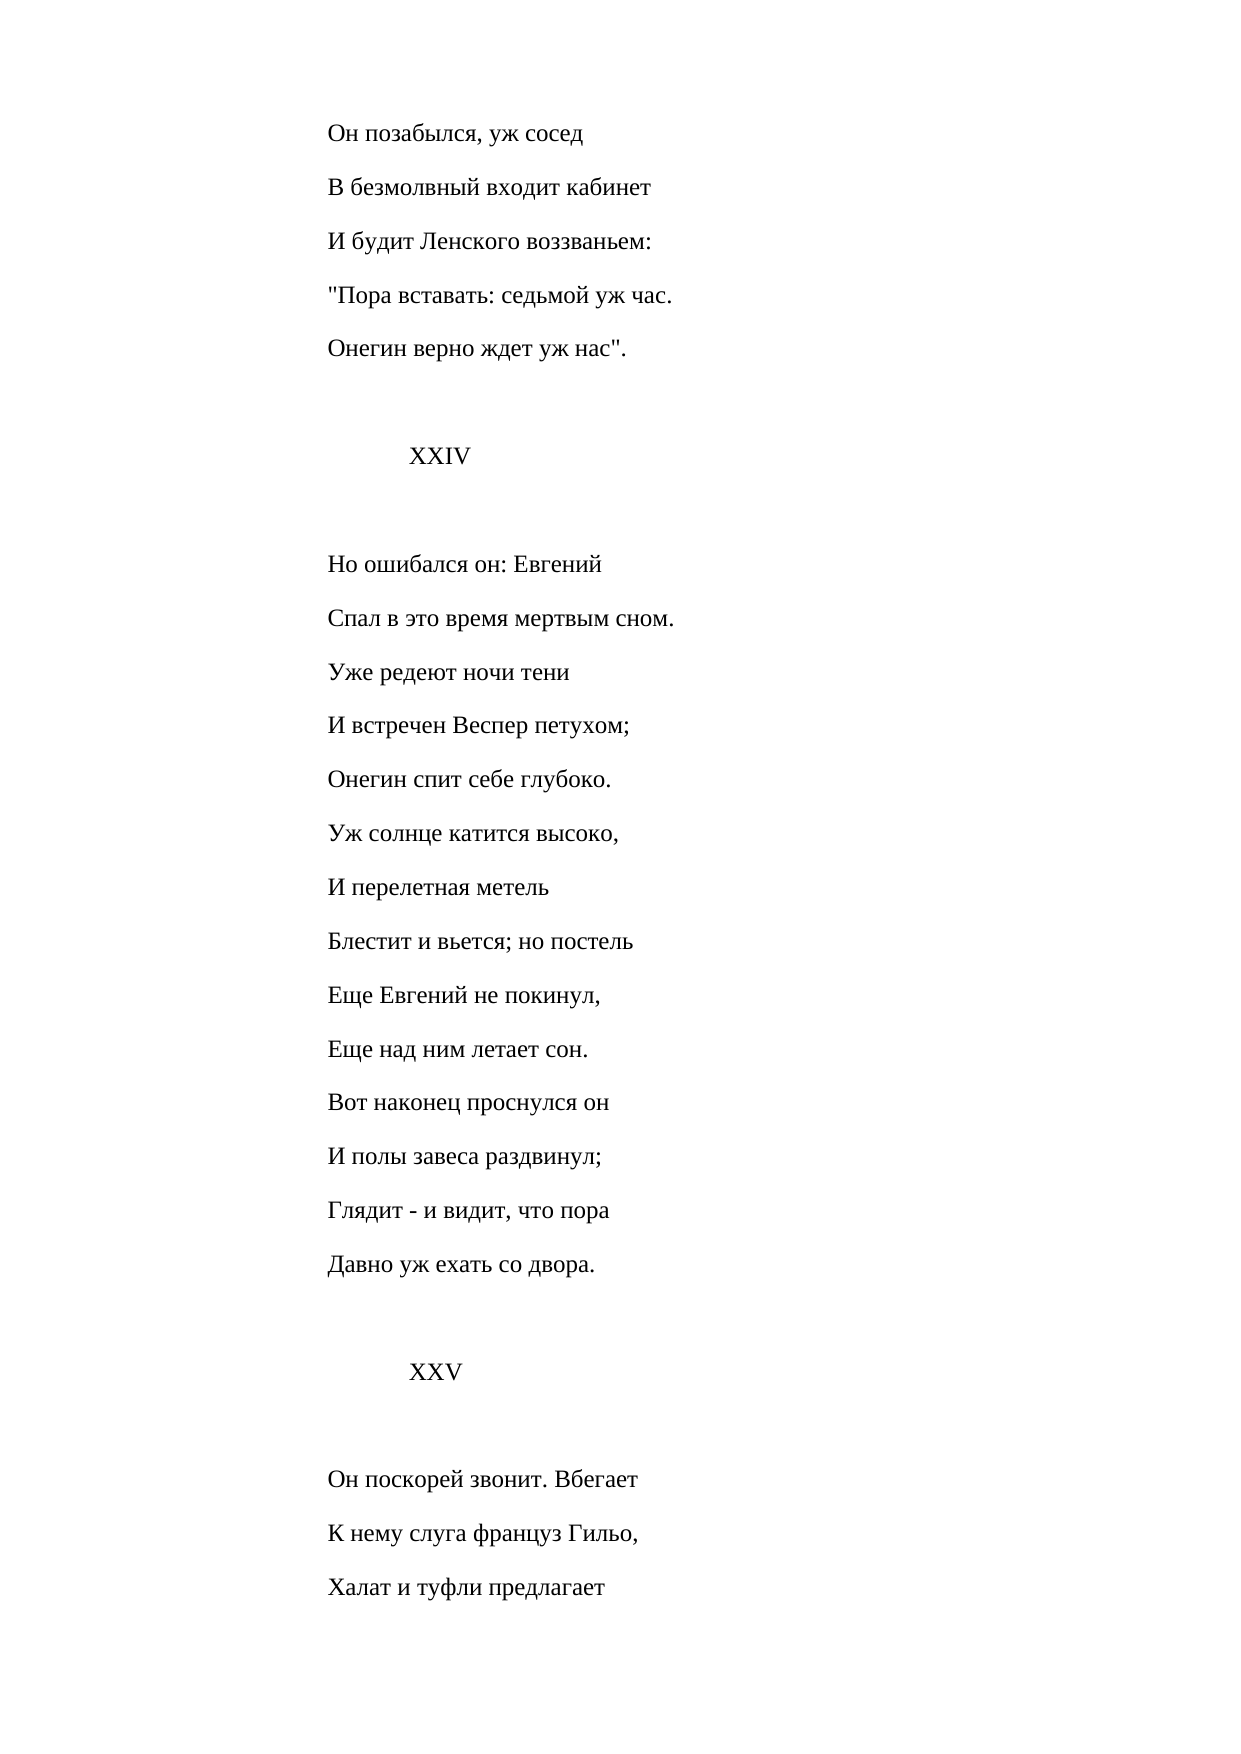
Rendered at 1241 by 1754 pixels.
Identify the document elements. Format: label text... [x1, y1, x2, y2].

text Давно уж ехать со двора. [177, 1249, 1152, 1278]
text XXIV [177, 441, 1152, 470]
text Спал в это время мертвым сном. [177, 603, 1152, 632]
text Онегин верно ждет уж нас". [177, 333, 1152, 362]
text Глядит - и видит, что пора [177, 1195, 1152, 1224]
text Еще Евгений не покинул, [177, 980, 1152, 1008]
text Онегин спит себе глубоко. [177, 764, 1152, 793]
text Халат и туфли предлагает [177, 1572, 1152, 1601]
text Уже редеют ночи тени [177, 657, 1152, 685]
text Еще над ним летает сон. [177, 1034, 1152, 1062]
text Он поскорей звонит. Вбегает [177, 1464, 1152, 1493]
text XXV [177, 1357, 1152, 1386]
text Блестит и вьется; но постель [177, 926, 1152, 955]
text Он позабылся, уж сосед [177, 118, 1152, 147]
text И встречен Веспер петухом; [177, 711, 1152, 739]
text "Пора вставать: седьмой уж час. [177, 280, 1152, 308]
text Уж солнце катится высоко, [177, 818, 1152, 847]
text И перелетная метель [177, 872, 1152, 901]
text Вот наконец проснулся он [177, 1087, 1152, 1116]
text И полы завеса раздвинул; [177, 1141, 1152, 1170]
text Но ошибался он: Евгений [177, 549, 1152, 578]
text В безмолвный входит кабинет [177, 172, 1152, 201]
text И будит Ленского воззваньем: [177, 226, 1152, 254]
text К нему слуга француз Гильо, [177, 1518, 1152, 1547]
